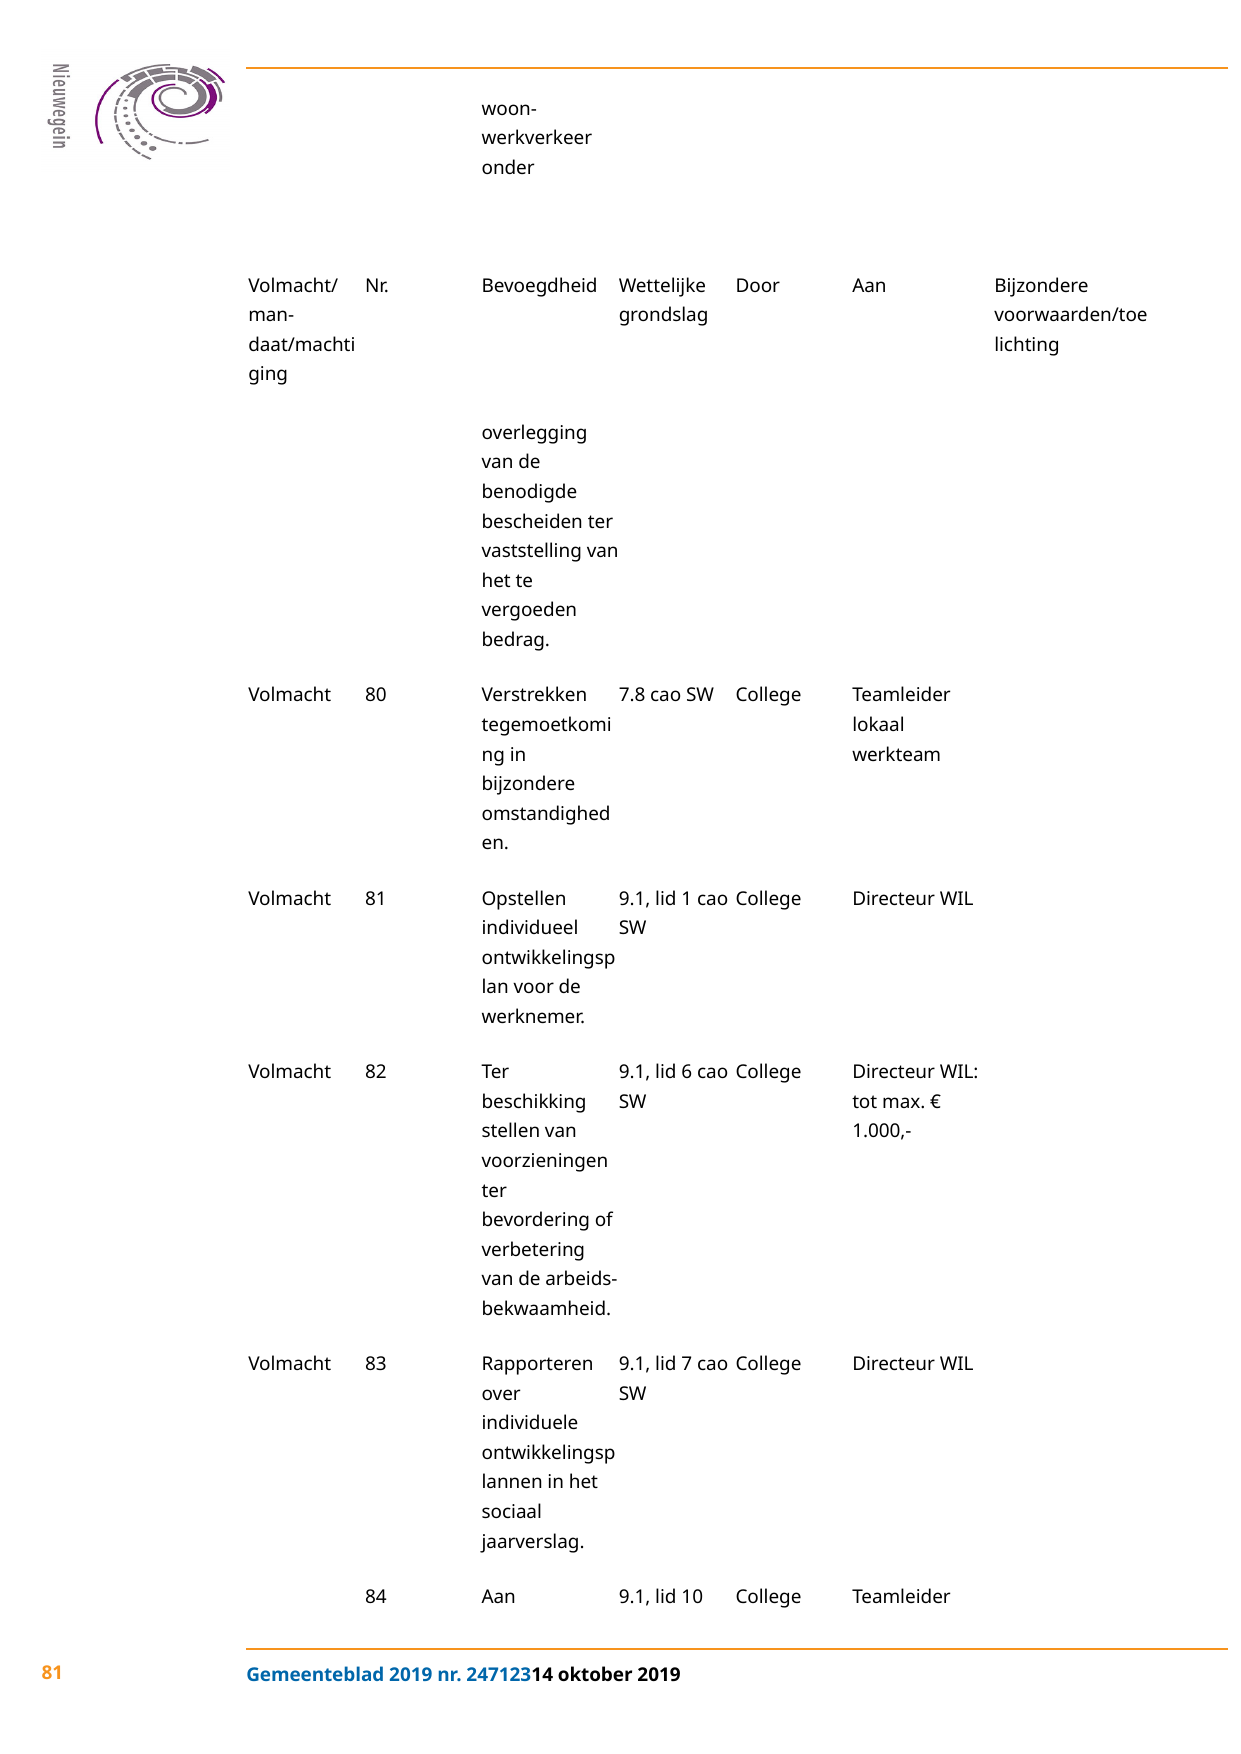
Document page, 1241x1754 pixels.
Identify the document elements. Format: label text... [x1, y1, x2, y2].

table_cell [994, 95, 1152, 180]
table_cell [852, 95, 994, 180]
table_cell Volmacht [248, 1029, 365, 1321]
table_cell [619, 95, 735, 180]
table_cell Volmacht [248, 652, 365, 855]
table_header [735, 419, 852, 652]
table_cell [994, 1554, 1152, 1609]
table_cell Aan [481, 1554, 618, 1609]
table_cell 84 [365, 1554, 481, 1609]
table_header [248, 419, 365, 652]
picture [41, 47, 231, 172]
table_cell 81 [365, 855, 481, 1029]
table_cell [248, 1554, 365, 1609]
table_cell Directeur WIL [852, 1321, 994, 1554]
table_header overlegging van de benodigde bescheiden ter vaststelling van het te vergoeden bedrag. [481, 419, 618, 652]
table_header Door [735, 242, 852, 386]
table_cell College [735, 855, 852, 1029]
table_cell Volmacht [248, 1321, 365, 1554]
table_cell Directeur WIL [852, 855, 994, 1029]
table_cell 7.8 cao SW [619, 652, 735, 855]
table_cell [994, 855, 1152, 1029]
table_header Nr. [365, 242, 481, 386]
table_header Bevoegdheid [481, 242, 618, 386]
table_header Aan [852, 242, 994, 386]
table_cell Teamleider [852, 1554, 994, 1609]
table_header [852, 419, 994, 652]
table_cell 9.1, lid 1 cao SW [619, 855, 735, 1029]
table_cell Volmacht [248, 855, 365, 1029]
table_cell [248, 95, 365, 180]
table_header Volmacht/man- daat/machtiging [248, 242, 365, 386]
table_cell College [735, 1321, 852, 1554]
table_cell Rapporteren over individuele ontwikkelingsplannen in het sociaal jaarverslag. [481, 1321, 618, 1554]
table_header [994, 419, 1152, 652]
table_cell [994, 1321, 1152, 1554]
table_header [365, 419, 481, 652]
table_cell 82 [365, 1029, 481, 1321]
table_cell Verstrekken tegemoetkoming in bijzondere omstandigheden. [481, 652, 618, 855]
table_cell 80 [365, 652, 481, 855]
table_cell College [735, 1029, 852, 1321]
table_cell Directeur WIL: tot max. € 1.000,- [852, 1029, 994, 1321]
table_cell Teamleider lokaal werkteam [852, 652, 994, 855]
table_cell Ter beschikking stellen van voorzieningen ter bevordering of verbetering van de arbeids- bekwaamheid. [481, 1029, 618, 1321]
table_cell 9.1, lid 7 cao SW [619, 1321, 735, 1554]
table_header Wettelijke grondslag [619, 242, 735, 386]
table_cell woon-werkverkeer onder [481, 95, 618, 180]
table_cell [735, 95, 852, 180]
table_cell College [735, 652, 852, 855]
table_cell 9.1, lid 6 cao SW [619, 1029, 735, 1321]
table_cell [994, 652, 1152, 855]
table_cell [365, 95, 481, 180]
table_header [619, 419, 735, 652]
table_cell 9.1, lid 10 [619, 1554, 735, 1609]
table_cell [994, 1029, 1152, 1321]
table_header Bijzondere voorwaarden/toelichting [994, 242, 1152, 386]
table_cell College [735, 1554, 852, 1609]
table_cell 83 [365, 1321, 481, 1554]
table_cell Opstellen individueel ontwikkelingsplan voor de werknemer. [481, 855, 618, 1029]
